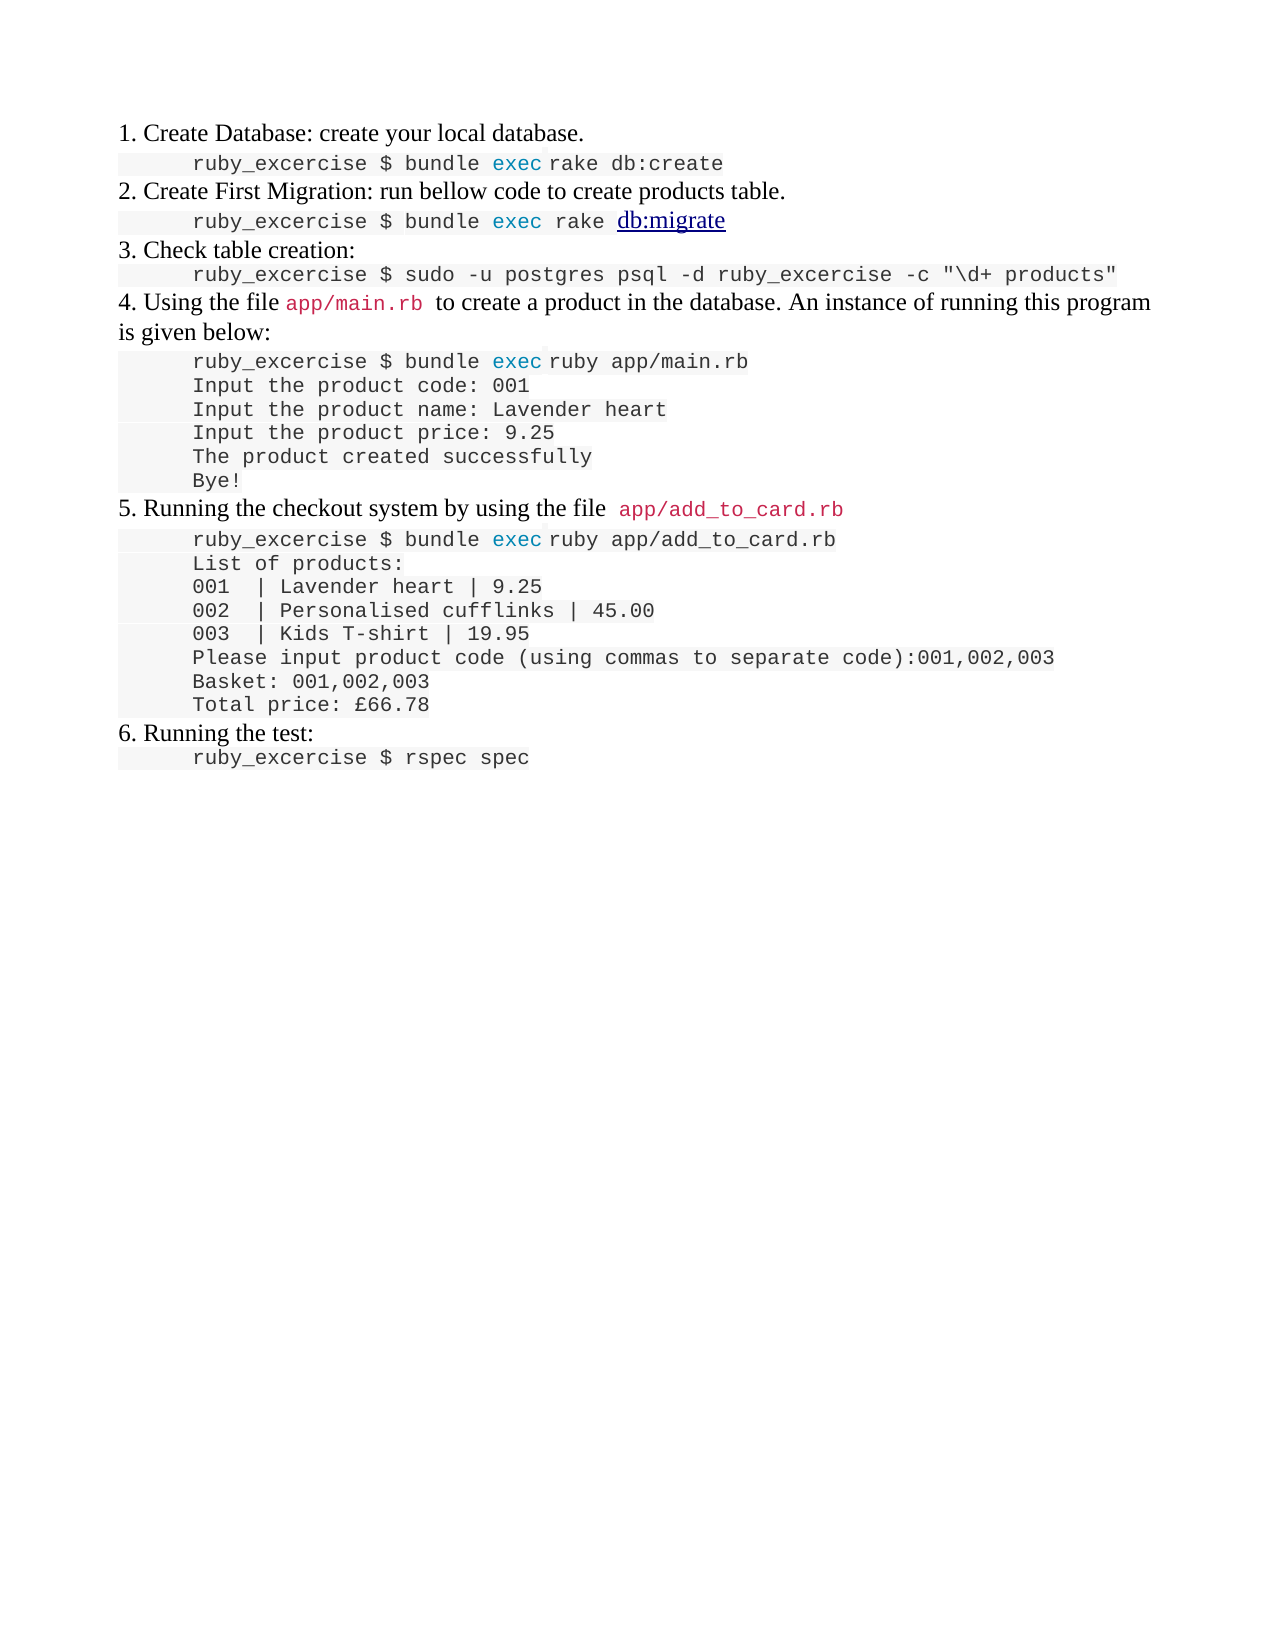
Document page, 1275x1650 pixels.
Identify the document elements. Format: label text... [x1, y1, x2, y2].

text 5. Running the checkout system by using the file app/add_to_card.rb [118, 493, 1157, 523]
text ruby_excercise $ rspec spec [118, 747, 1157, 770]
text 2. Create First Migration: run bellow code to create products table. [118, 176, 1157, 205]
text The product created successfully [118, 446, 1157, 470]
text 6. Running the test: [118, 718, 1157, 747]
text List of products: [118, 552, 1157, 576]
text 001 | Lavender heart | 9.25 [118, 576, 1157, 600]
text Input the product price: 9.25 [118, 422, 1157, 446]
text ruby_excercise $ bundle exec ruby app/main.rb [118, 346, 1157, 375]
text ruby_excercise $ bundle exec ruby app/add_to_card.rb [118, 523, 1157, 552]
text 003 | Kids T-shirt | 19.95 [118, 623, 1157, 647]
text 4. Using the file app/main.rb to create a product in the database. An instance of running this program is given below: [118, 287, 1157, 346]
text Please input product code (using commas to separate code):001,002,003 [118, 647, 1157, 671]
text Bye! [118, 470, 1157, 493]
text ruby_excercise $ sudo -u postgres psql -d ruby_excercise -c "\d+ products" [118, 263, 1157, 287]
text Input the product code: 001 [118, 375, 1157, 399]
text 1. Create Database: create your local database. [118, 118, 1157, 147]
text Basket: 001,002,003 [118, 671, 1157, 694]
text 002 | Personalised cufflinks | 45.00 [118, 600, 1157, 623]
text Input the product name: Lavender heart [118, 399, 1157, 422]
text ruby_excercise $ bundle exec rake db:create [118, 147, 1157, 176]
text Total price: £66.78 [118, 694, 1157, 718]
text ruby_excercise $ bundle exec rake db:migrate [118, 205, 1157, 235]
text 3. Check table creation: [118, 235, 1157, 263]
